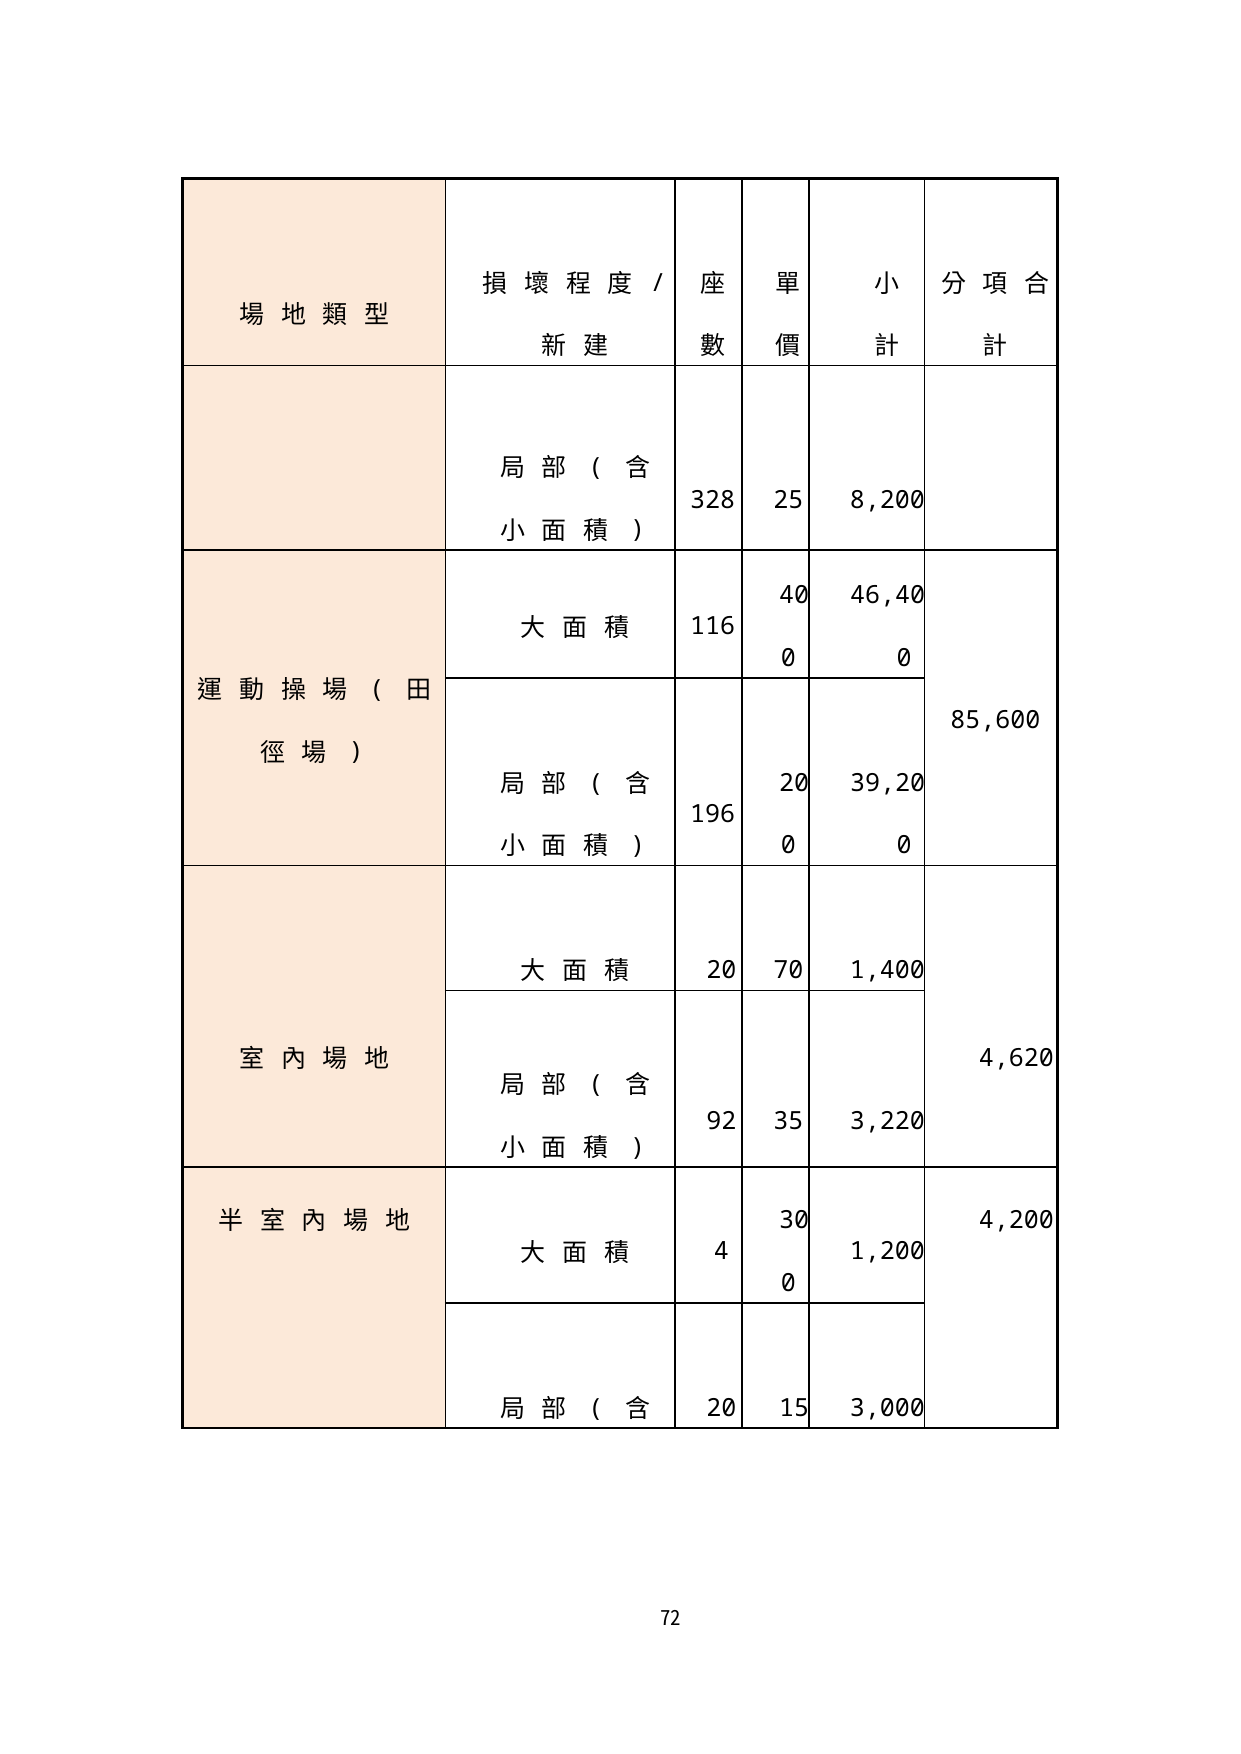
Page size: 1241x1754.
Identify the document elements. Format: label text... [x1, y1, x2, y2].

table_header 損壞程度/新建 [446, 180, 674, 365]
table_header 場地類型 [184, 180, 445, 365]
table_cell 300 [743, 1168, 808, 1302]
table_cell 20 [676, 1304, 741, 1427]
table_cell 運動操場(田徑場) [184, 551, 445, 865]
table_cell 200 [743, 679, 808, 865]
table_cell 20 [676, 866, 741, 990]
table_cell 大面積 [446, 1168, 674, 1302]
table_cell 196 [676, 679, 741, 865]
table_cell 大面積 [446, 866, 674, 990]
table_cell [184, 366, 445, 549]
table_cell 39,200 [810, 679, 924, 865]
table_cell 局部(含小面積) [446, 366, 674, 549]
table_cell 116 [676, 551, 741, 677]
table_cell 局部(含小面積) [446, 679, 674, 865]
table_header 小計 [810, 180, 924, 365]
table_cell 15 [743, 1304, 808, 1427]
table_header 座數 [676, 180, 741, 365]
table_cell 半室內場地 [184, 1168, 445, 1427]
table_cell [925, 366, 1056, 549]
table_cell 400 [743, 551, 808, 677]
table_cell 35 [743, 991, 808, 1166]
table_cell 室內場地 [184, 866, 445, 1166]
table_cell 70 [743, 866, 808, 990]
table_cell 3,000 [810, 1304, 924, 1427]
table_cell 92 [676, 991, 741, 1166]
table_cell 25 [743, 366, 808, 549]
table_header 分項合計 [925, 180, 1056, 365]
table_cell 局部(含小面積) [446, 991, 674, 1166]
table_cell 328 [676, 366, 741, 549]
table_cell 4,620 [925, 866, 1056, 1166]
table_cell 局部(含 [446, 1304, 674, 1427]
table_header 單價 [743, 180, 808, 365]
table_cell 85,600 [925, 551, 1056, 865]
table_cell 1,200 [810, 1168, 924, 1302]
table_cell 8,200 [810, 366, 924, 549]
table_cell 3,220 [810, 991, 924, 1166]
table_cell 大面積 [446, 551, 674, 677]
table_cell 1,400 [810, 866, 924, 990]
table_cell 4 [676, 1168, 741, 1302]
table_cell 4,200 [925, 1168, 1056, 1427]
table_cell 46,400 [810, 551, 924, 677]
